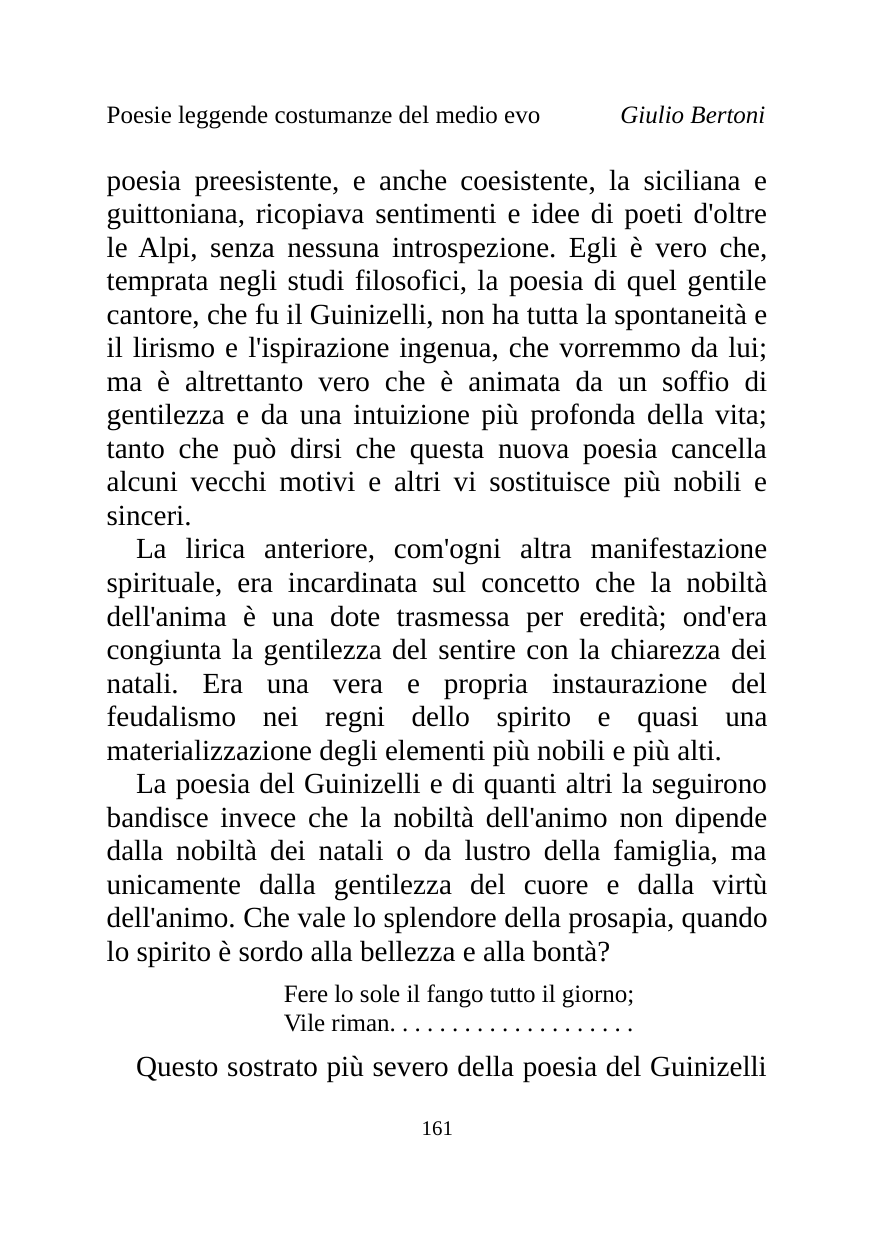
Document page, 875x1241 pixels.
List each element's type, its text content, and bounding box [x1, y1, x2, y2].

text La poesia del Guinizelli e di quanti altri la seguirono bandisce invece che la nobiltà dell'animo non dipende dalla nobiltà dei natali o da lustro della famiglia, ma unicamente dalla gentilezza del cuore e dalla virtù dell'animo. Che vale lo splendore della prosapia, quando lo spirito è sordo alla bellezza e alla bontà? [106, 766, 768, 968]
text poesia preesistente, e anche coesistente, la siciliana e guittoniana, ricopiava sentimenti e idee di poeti d'oltre le Alpi, senza nessuna introspezione. Egli è vero che, temprata negli studi filosofici, la poesia di quel gentile cantore, che fu il Guinizelli, non ha tutta la spontaneità e il lirismo e l'ispirazione ingenua, che vorremmo da lui; ma è altrettanto vero che è animata da un soffio di gentilezza e da una intuizione più profonda della vita; tanto che può dirsi che questa nuova poesia cancella alcuni vecchi motivi e altri vi sostituisce più nobili e sinceri. [106, 163, 768, 532]
text La lirica anteriore, com'ogni altra manifestazione spirituale, era incardinata sul concetto che la nobiltà dell'anima è una dote trasmessa per eredità; ond'era congiunta la gentilezza del sentire con la chiarezza dei natali. Era una vera e propria instaurazione del feudalismo nei regni dello spirito e quasi una materializzazione degli elementi più nobili e più alti. [106, 532, 768, 766]
text Fere lo sole il fango tutto il giorno; Vile riman. . . . . . . . . . . . . . . . . . . . [283, 979, 768, 1037]
text Questo sostrato più severo della poesia del Guinizelli [106, 1049, 768, 1082]
